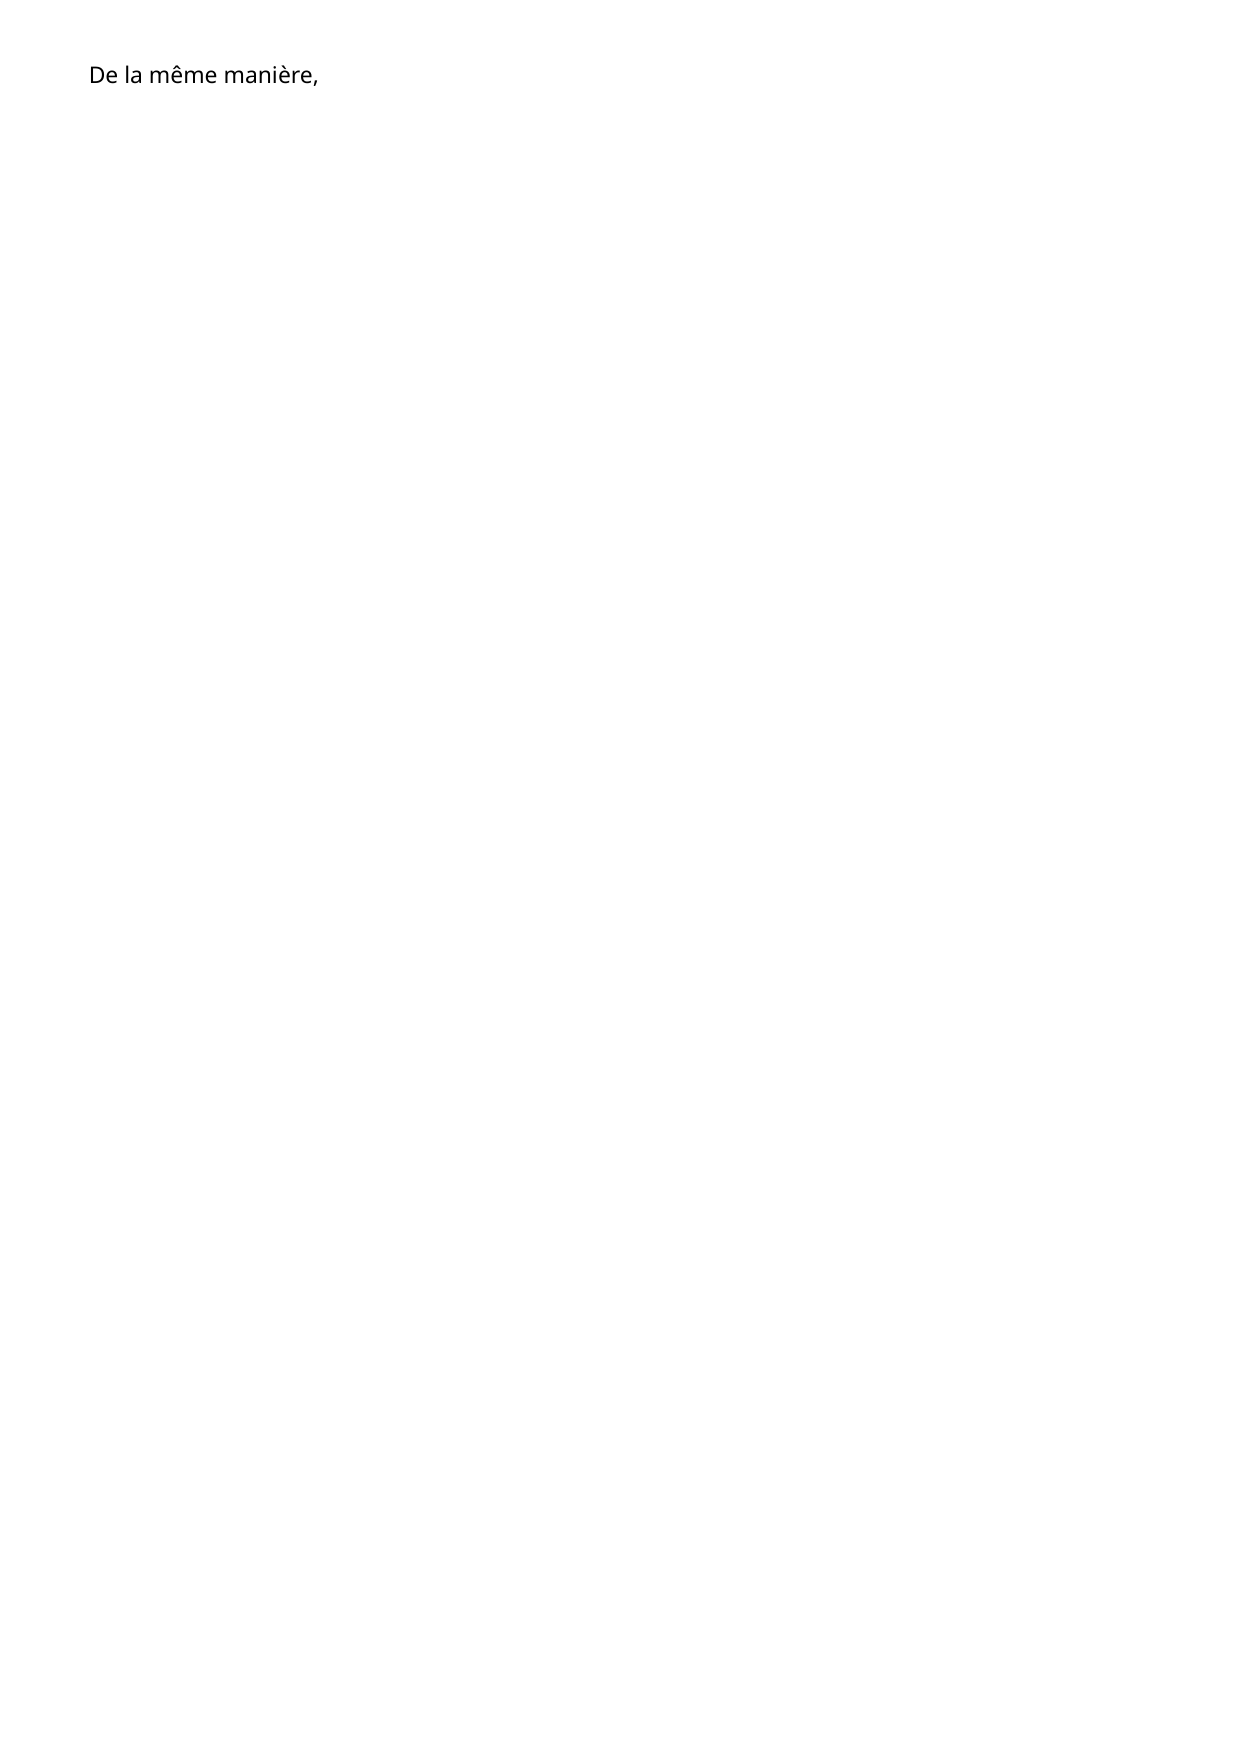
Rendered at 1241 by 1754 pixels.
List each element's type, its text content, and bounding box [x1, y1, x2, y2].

text De la même manière, [88, 59, 1152, 90]
